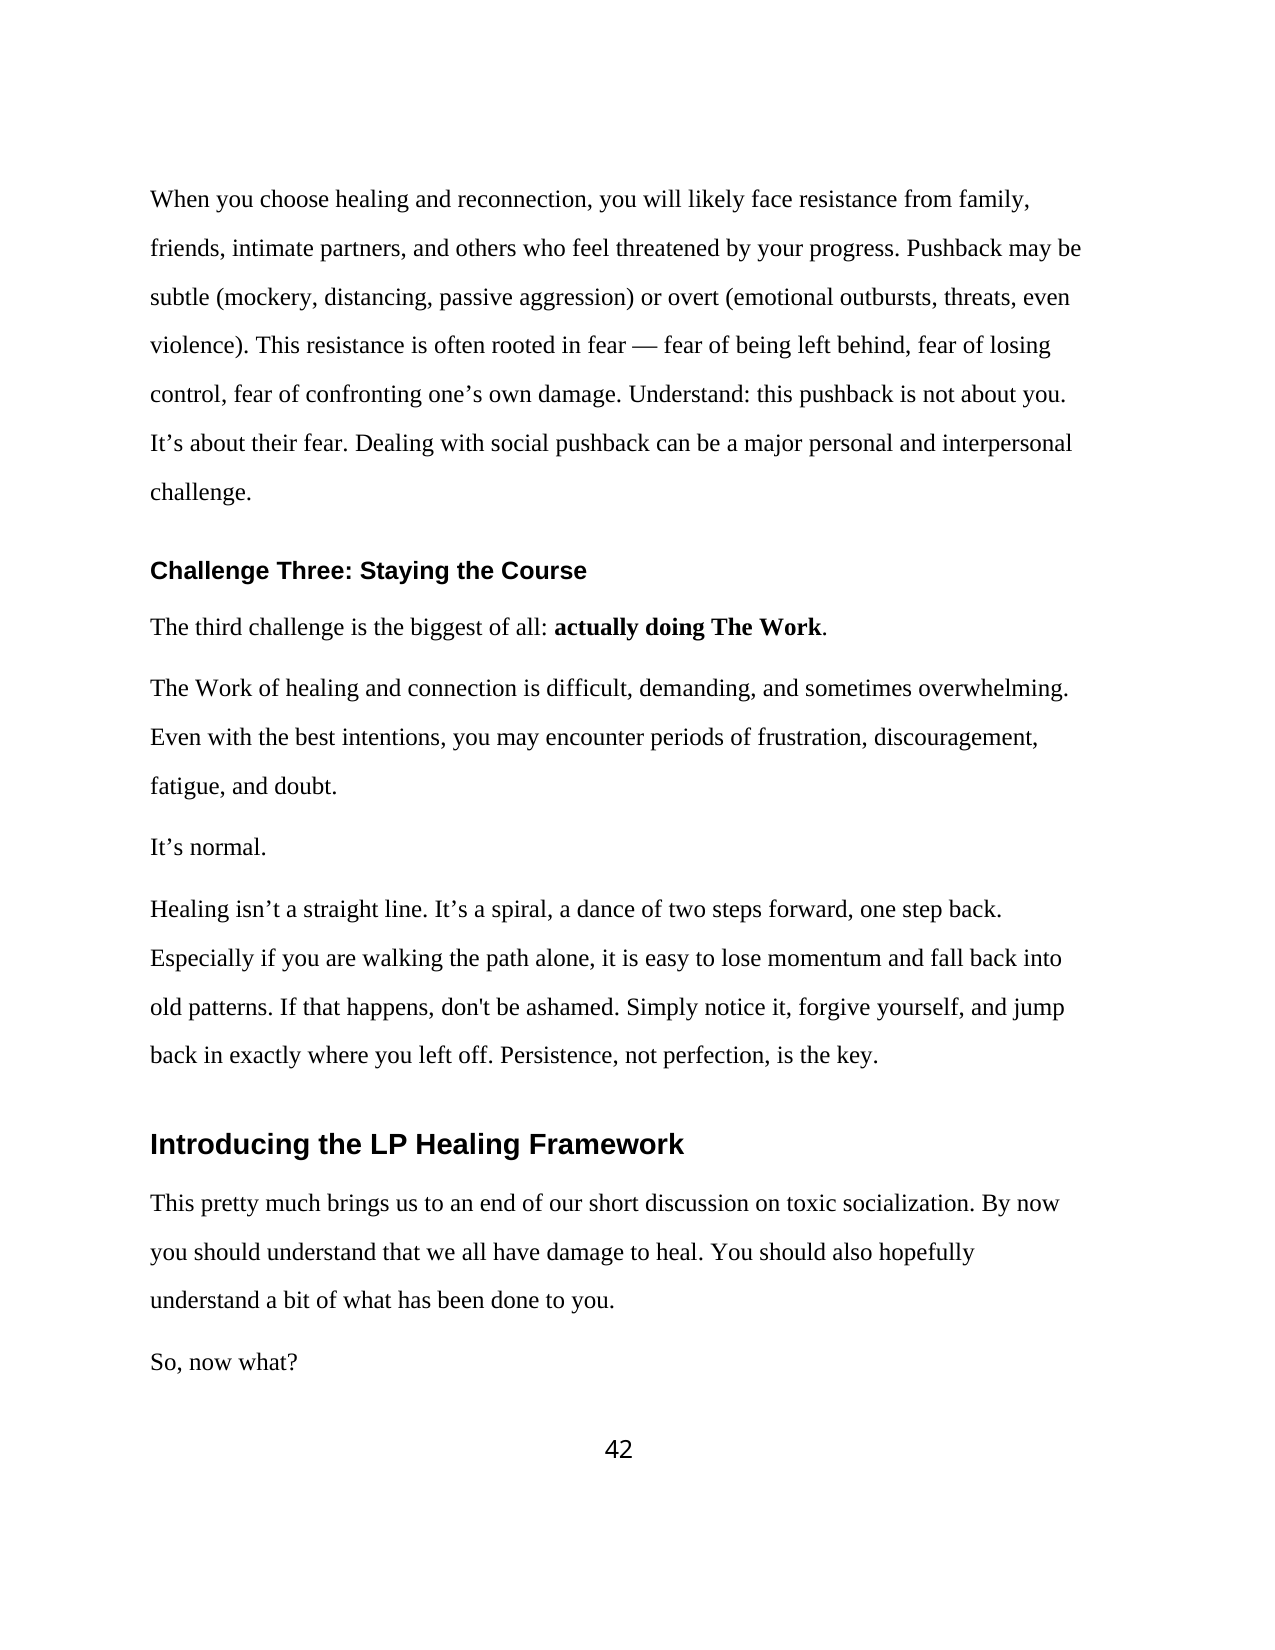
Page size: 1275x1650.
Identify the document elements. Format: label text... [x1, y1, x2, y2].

subtitle Challenge Three: Staying the Course [150, 556, 1087, 585]
text It’s normal. [150, 832, 1087, 861]
text This pretty much brings us to an end of our short discussion on toxic socialization. By now you should understand that we all have damage to heal. You should also hopefully understand a bit of what has been done to you. [150, 1188, 1087, 1314]
text The Work of healing and connection is difficult, demanding, and sometimes overwhelming. Even with the best intentions, you may encounter periods of frustration, discouragement, fatigue, and doubt. [150, 673, 1087, 800]
subtitle Introducing the LP Healing Framework [150, 1127, 1087, 1160]
text When you choose healing and reconnection, you will likely face resistance from family, friends, intimate partners, and others who feel threatened by your progress. Pushback may be subtle (mockery, distancing, passive aggression) or overt (emotional outbursts, threats, even violence). This resistance is often rooted in fear — fear of being left behind, fear of losing control, fear of confronting one’s own damage. Understand: this pushback is not about you. It’s about their fear. Dealing with social pushback can be a major personal and interpersonal challenge. [150, 184, 1087, 506]
text So, now what? [150, 1347, 1087, 1376]
text Healing isn’t a straight line. It’s a spiral, a dance of two steps forward, one step back. Especially if you are walking the path alone, it is easy to lose momentum and fall back into old patterns. If that happens, don't be ashamed. Simply notice it, forgive yourself, and jump back in exactly where you left off. Persistence, not perfection, is the key. [150, 894, 1087, 1069]
text The third challenge is the biggest of all: actually doing The Work. [150, 612, 1087, 641]
